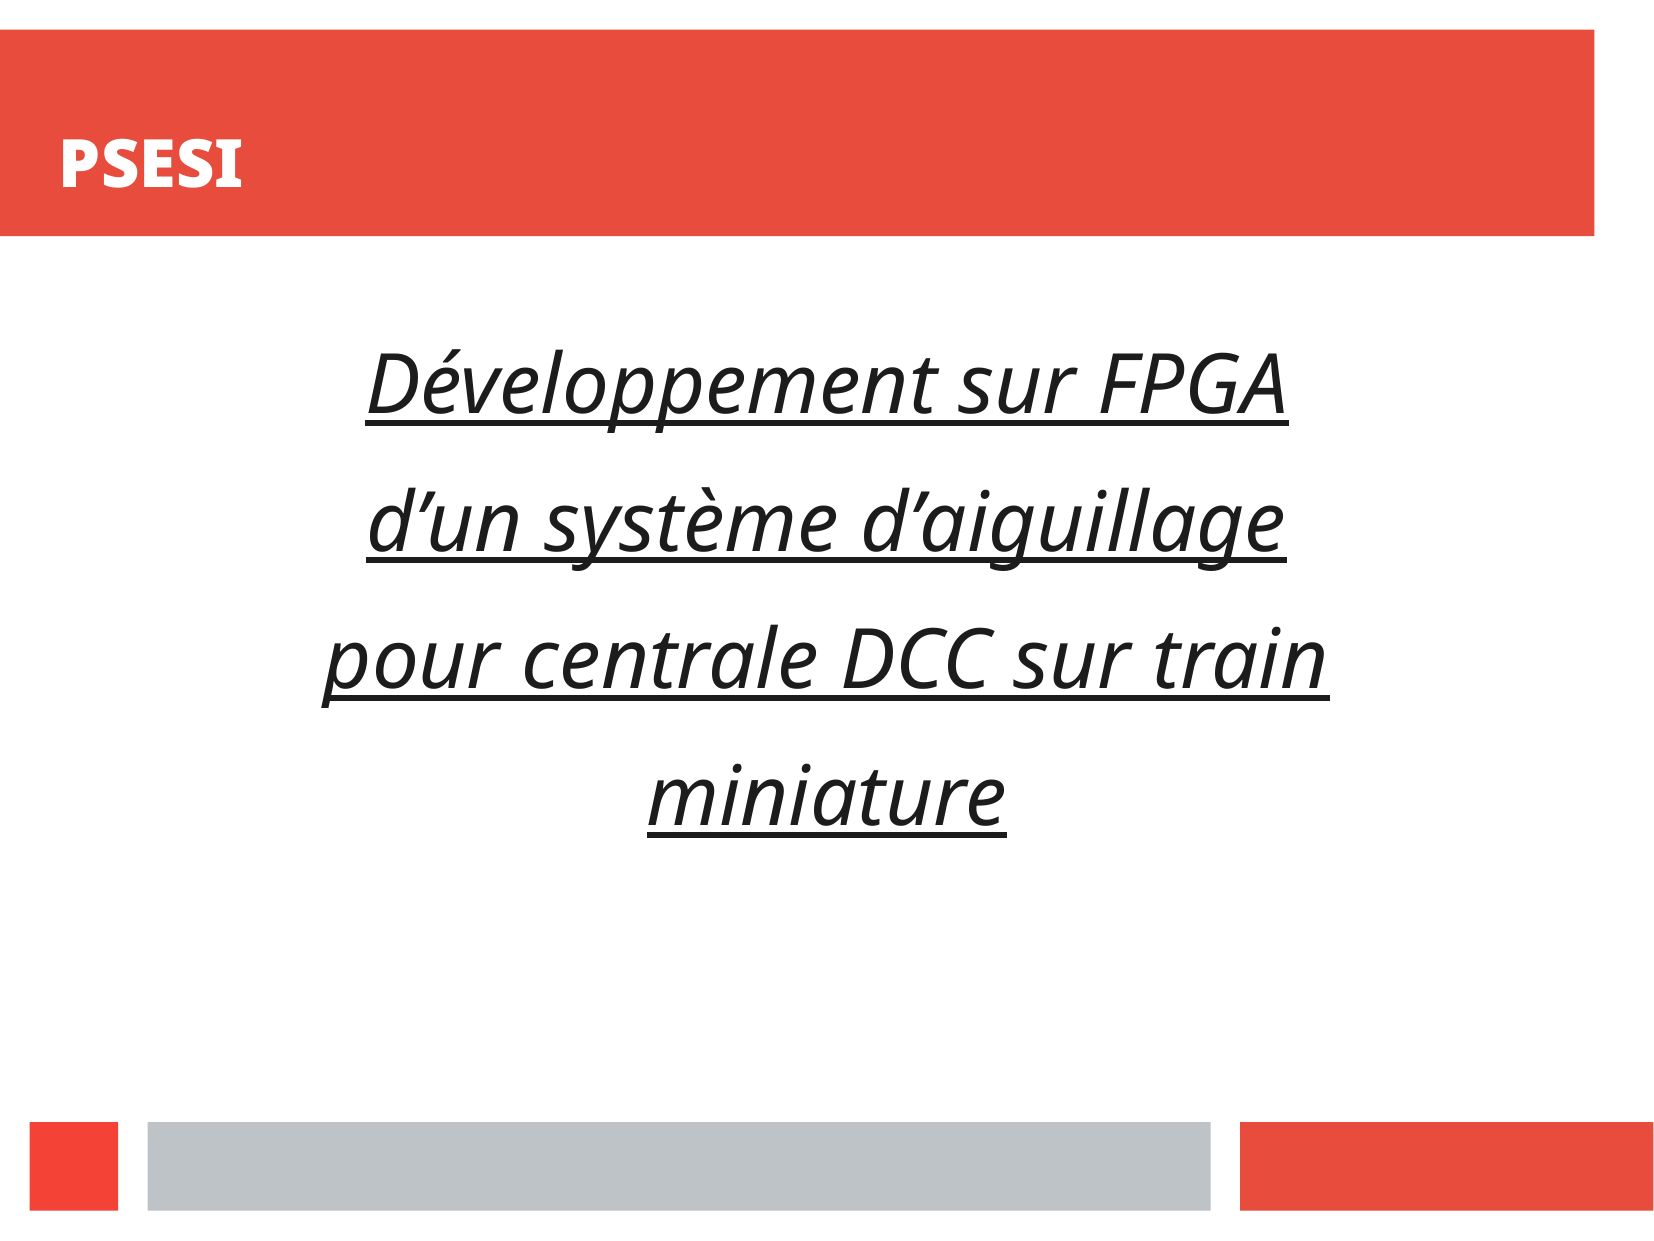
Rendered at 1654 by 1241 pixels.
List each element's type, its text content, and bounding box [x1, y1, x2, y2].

list Développement sur FPGA d’un système d’aiguillage pour centrale DCC sur train miniature [59, 324, 1595, 1152]
title PSESI [59, 59, 1595, 207]
